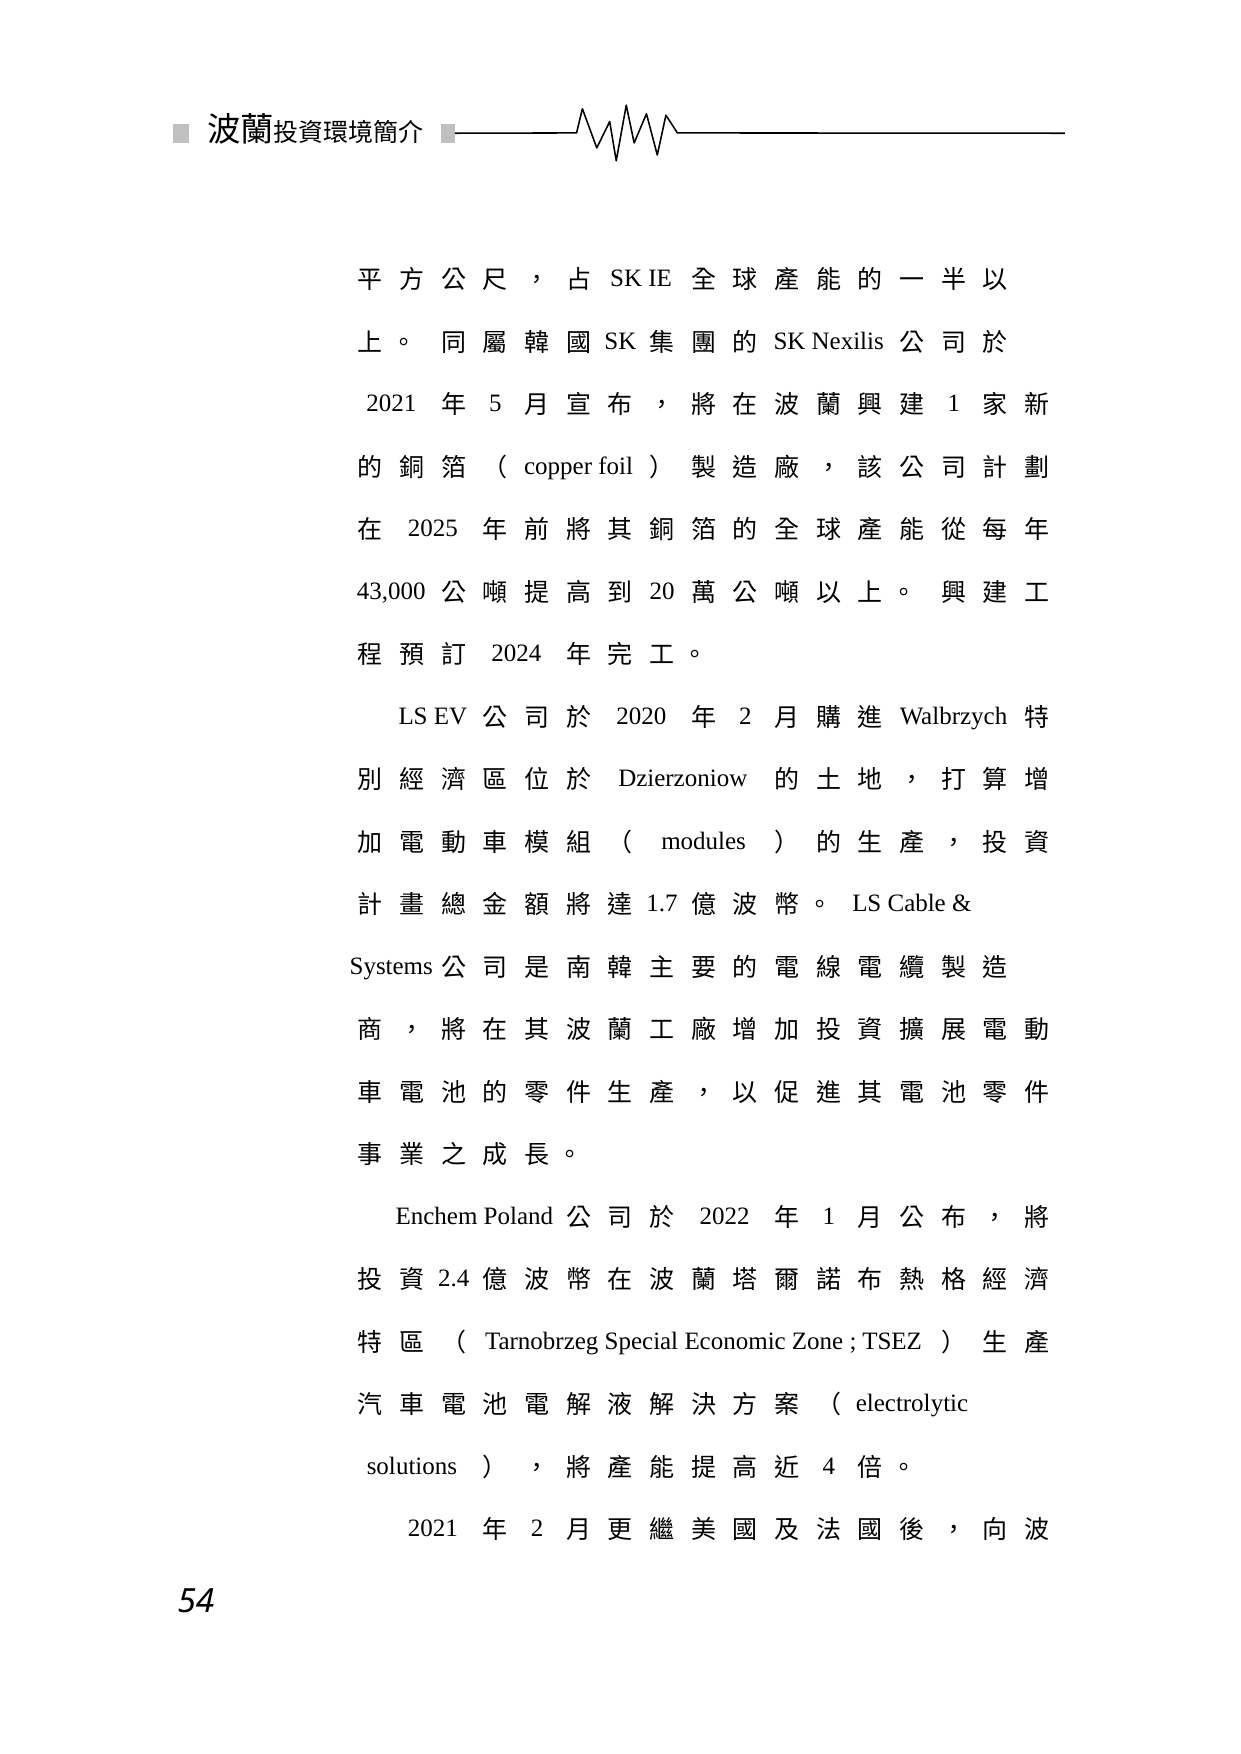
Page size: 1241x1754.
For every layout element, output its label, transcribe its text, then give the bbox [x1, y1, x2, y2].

text LS EV公司於2020年2月購進Walbrzych特別經濟區位於Dzierzoniow的土地，打算增加電動車模組（modules）的生產，投資計畫總金額將達1.7億波幣。LS Cable & Systems公司是南韓主要的電線電纜製造商，將在其波蘭工廠增加投資擴展電動車電池的零件生產，以促進其電池零件事業之成長。 [330, 674, 1058, 1174]
text Enchem Poland公司於2022年1月公布，將投資2.4億波幣在波蘭塔爾諾布熱格經濟特區（Tarnobrzeg Special Economic Zone ; TSEZ）生產汽車電池電解液解決方案（electrolytic solutions），將產能提高近4倍。 [330, 1174, 1058, 1486]
text 平方公尺，占SK IE全球產能的一半以上。同屬韓國SK集團的SK Nexilis公司於2021年5月宣布，將在波蘭興建1家新的銅箔（copper foil）製造廠，該公司計劃在2025年前將其銅箔的全球產能從每年43,000公噸提高到20萬公噸以上。興建工程預訂2024年完工。 [330, 236, 1058, 674]
text 2021年2月更繼美國及法國後，向波 [330, 1486, 1058, 1549]
